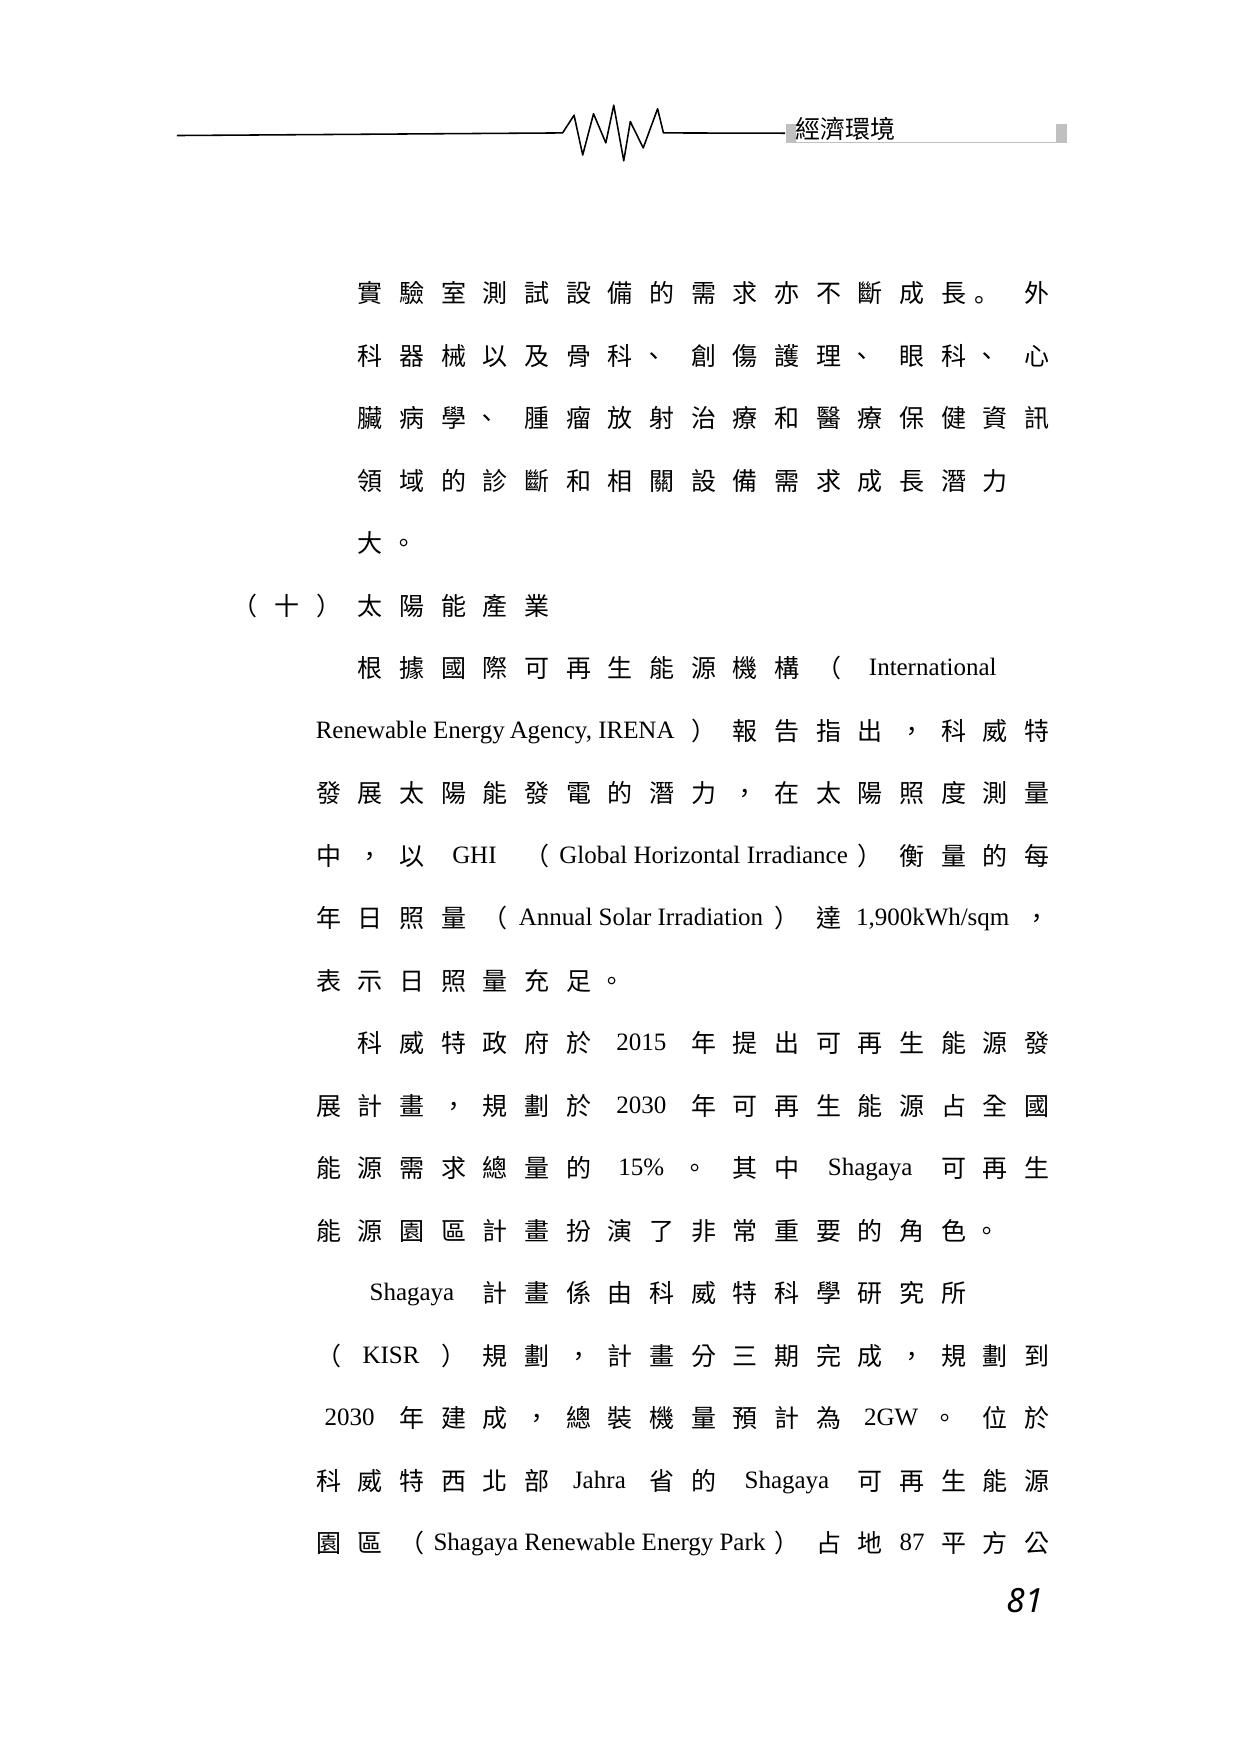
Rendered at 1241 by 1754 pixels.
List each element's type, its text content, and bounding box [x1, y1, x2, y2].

text 根據國際可再生能源機構（International Renewable Energy Agency, IRENA）報告指出，科威特發展太陽能發電的潛力，在太陽照度測量中，以GHI（Global Horizontal Irradiance）衡量的每年日照量（Annual Solar Irradiation）達1,900kWh/sqm，表示日照量充足。 [281, 625, 1058, 1000]
text 實驗室測試設備的需求亦不斷成長。外科器械以及骨科、創傷護理、眼科、心臟病學、腫瘤放射治療和醫療保健資訊領域的診斷和相關設備需求成長潛力大。 [330, 250, 1058, 563]
text 科威特政府於2015年提出可再生能源發展計畫，規劃於2030年可再生能源占全國能源需求總量的15%。其中Shagaya可再生能源園區計畫扮演了非常重要的角色。 [281, 1000, 1058, 1250]
text （十）太陽能產業 [207, 563, 1058, 625]
text Shagaya計畫係由科威特科學研究所（KISR）規劃，計畫分三期完成，規劃到2030年建成，總裝機量預計為2GW。位於科威特西北部Jahra省的Shagaya可再生能源園區（Shagaya Renewable Energy Park）占地87平方公 [281, 1250, 1058, 1563]
